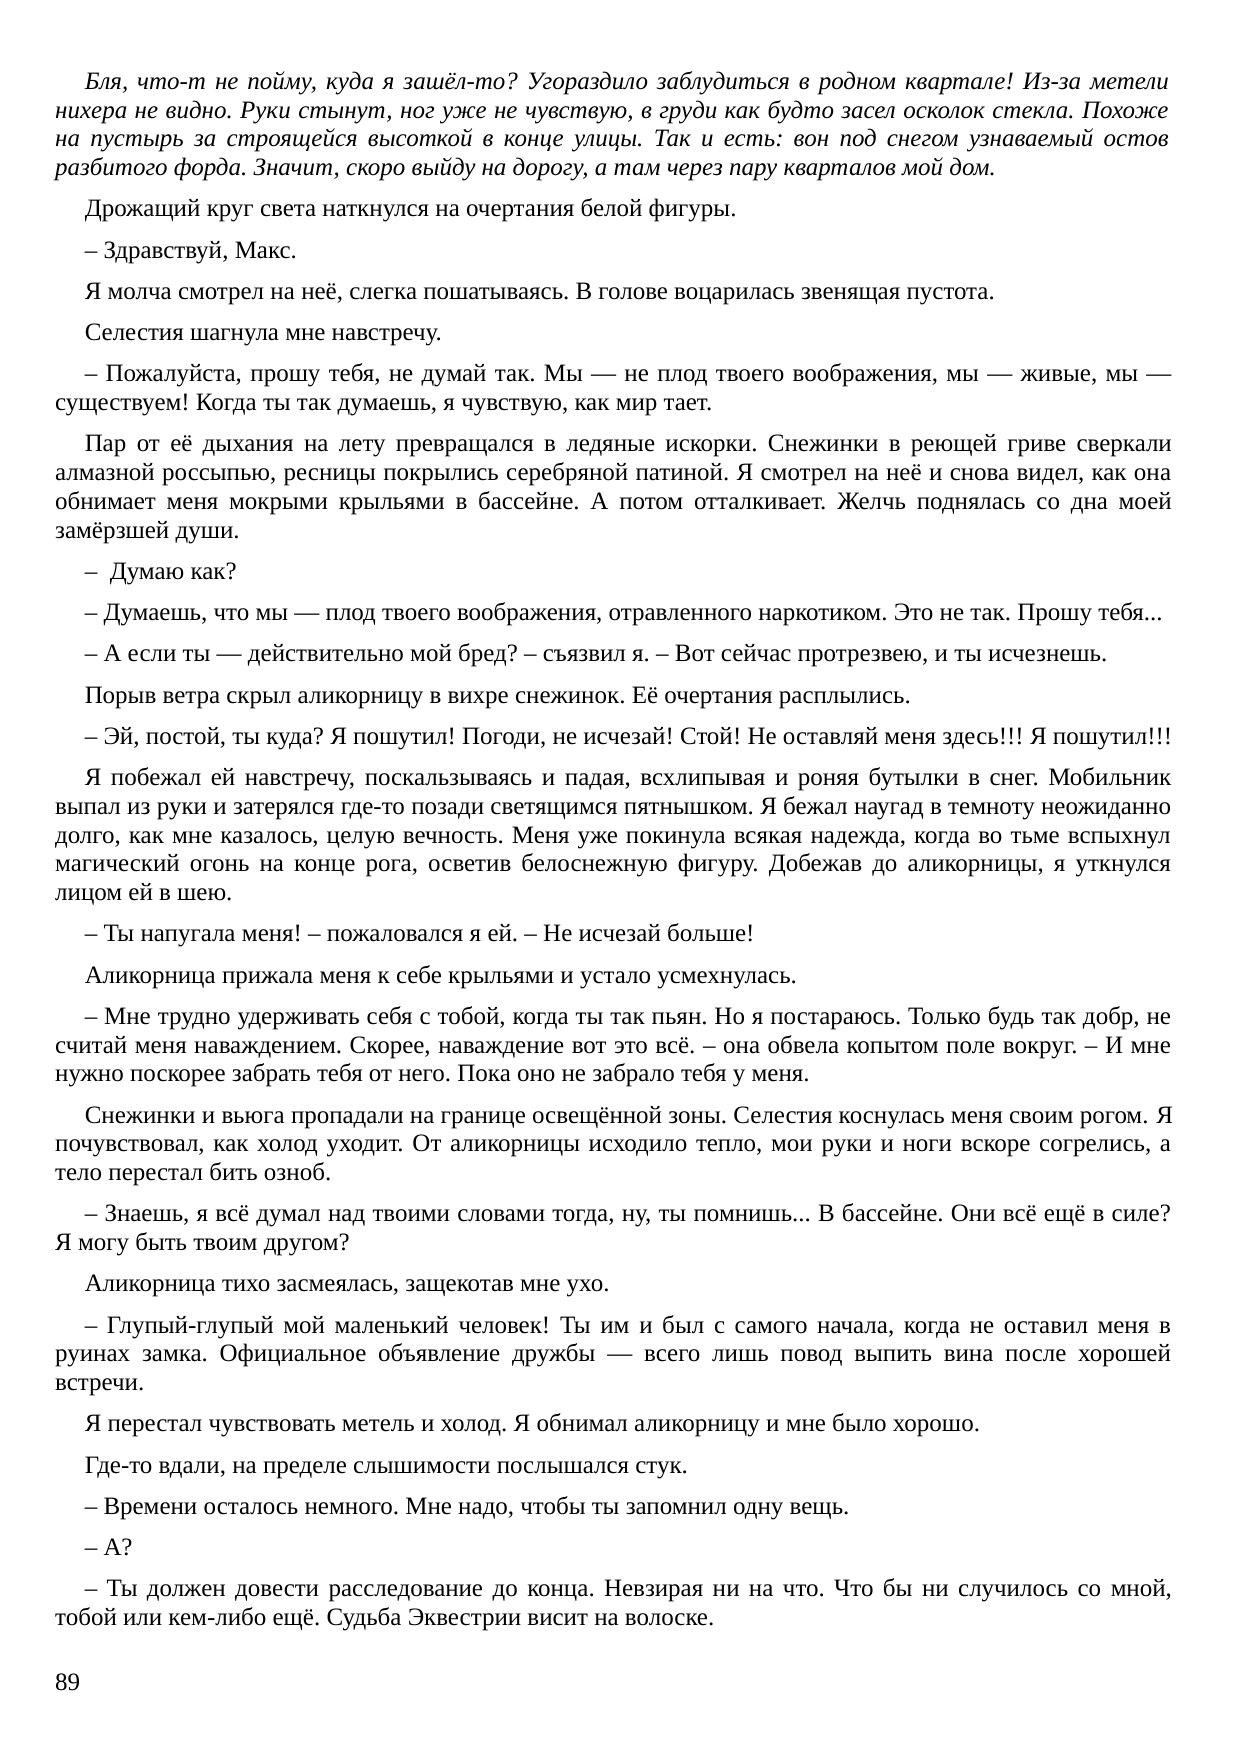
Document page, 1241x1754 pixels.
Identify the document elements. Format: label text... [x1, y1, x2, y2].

text – Знаешь, я всё думал над твоими словами тогда, ну, ты помнишь... В бассейне. Они всё ещё в силе? Я могу быть твоим другом? [55, 1198, 1173, 1256]
text Аликорница прижала меня к себе крыльями и устало усмехнулась. [55, 960, 1173, 988]
text Снежинки и вьюга пропадали на границе освещённой зоны. Селестия коснулась меня своим рогом. Я почувствовал, как холод уходит. От аликорницы исходило тепло, мои руки и ноги вскоре согрелись, а тело перестал бить озноб. [55, 1100, 1173, 1186]
text – Здравствуй, Макс. [55, 235, 1173, 263]
text Я молча смотрел на неё, слегка пошатываясь. В голове воцарилась звенящая пустота. [55, 276, 1173, 305]
text – Мне трудно удерживать себя с тобой, когда ты так пьян. Но я постараюсь. Только будь так добр, не считай меня наваждением. Скорее, наваждение вот это всё. – она обвела копытом поле вокруг. – И мне нужно поскорее забрать тебя от него. Пока оно не забрало тебя у меня. [55, 1001, 1173, 1087]
text Где-то вдали, на пределе слышимости послышался стук. [55, 1450, 1173, 1478]
text – Ты напугала меня! – пожаловался я ей. – Не исчезай больше! [55, 918, 1173, 947]
text – Глупый-глупый мой маленький человек! Ты им и был с самого начала, когда не оставил меня в руинах замка. Официальное объявление дружбы — всего лишь повод выпить вина после хорошей встречи. [55, 1310, 1173, 1396]
text – Думаешь, что мы — плод твоего воображения, отравленного наркотиком. Это не так. Прошу тебя... [55, 597, 1173, 626]
text – А? [55, 1532, 1173, 1561]
text Дрожащий круг света наткнулся на очертания белой фигуры. [55, 193, 1173, 222]
text – Эй, постой, ты куда? Я пошутил! Погоди, не исчезай! Стой! Не оставляй меня здесь!!! Я пошутил!!! [55, 721, 1173, 750]
text Пар от её дыхания на лету превращался в ледяные искорки. Снежинки в реющей гриве сверкали алмазной россыпью, ресницы покрылись серебряной патиной. Я смотрел на неё и снова видел, как она обнимает меня мокрыми крыльями в бассейне. А потом отталкивает. Желчь поднялась со дна моей замёрзшей души. [55, 428, 1173, 543]
text Аликорница тихо засмеялась, защекотав мне ухо. [55, 1268, 1173, 1297]
text Селестия шагнула мне навстречу. [55, 317, 1173, 346]
text – Думаю как? [55, 556, 1173, 585]
text Порыв ветра скрыл аликорницу в вихре снежинок. Её очертания расплылись. [55, 680, 1173, 708]
text – Пожалуйста, прошу тебя, не думай так. Мы — не плод твоего воображения, мы — живые, мы — существуем! Когда ты так думаешь, я чувствую, как мир тает. [55, 358, 1173, 416]
text Бля, что-т не пойму, куда я зашёл-то? Угораздило заблудиться в родном квартале! Из-за метели нихера не видно. Руки стынут, ног уже не чувствую, в груди как будто засел осколок стекла. Похоже на пустырь за строящейся высоткой в конце улицы. Так и есть: вон под снегом узнаваемый остов разбитого форда. Значит, скоро выйду на дорогу, а там через пару кварталов мой дом. [55, 66, 1173, 181]
text – Времени осталось немного. Мне надо, чтобы ты запомнил одну вещь. [55, 1491, 1173, 1520]
text – Ты должен довести расследование до конца. Невзирая ни на что. Что бы ни случилось со мной, тобой или кем-либо ещё. Судьба Эквестрии висит на волоске. [55, 1573, 1173, 1631]
text Я побежал ей навстречу, поскальзываясь и падая, всхлипывая и роняя бутылки в снег. Мобильник выпал из руки и затерялся где-то позади светящимся пятнышком. Я бежал наугад в темноту неожиданно долго, как мне казалось, целую вечность. Меня уже покинула всякая надежда, когда во тьме вспыхнул магический огонь на конце рога, осветив белоснежную фигуру. Добежав до аликорницы, я уткнулся лицом ей в шею. [55, 762, 1173, 906]
text – А если ты — действительно мой бред? – съязвил я. – Вот сейчас протрезвею, и ты исчезнешь. [55, 638, 1173, 667]
text Я перестал чувствовать метель и холод. Я обнимал аликорницу и мне было хорошо. [55, 1408, 1173, 1437]
